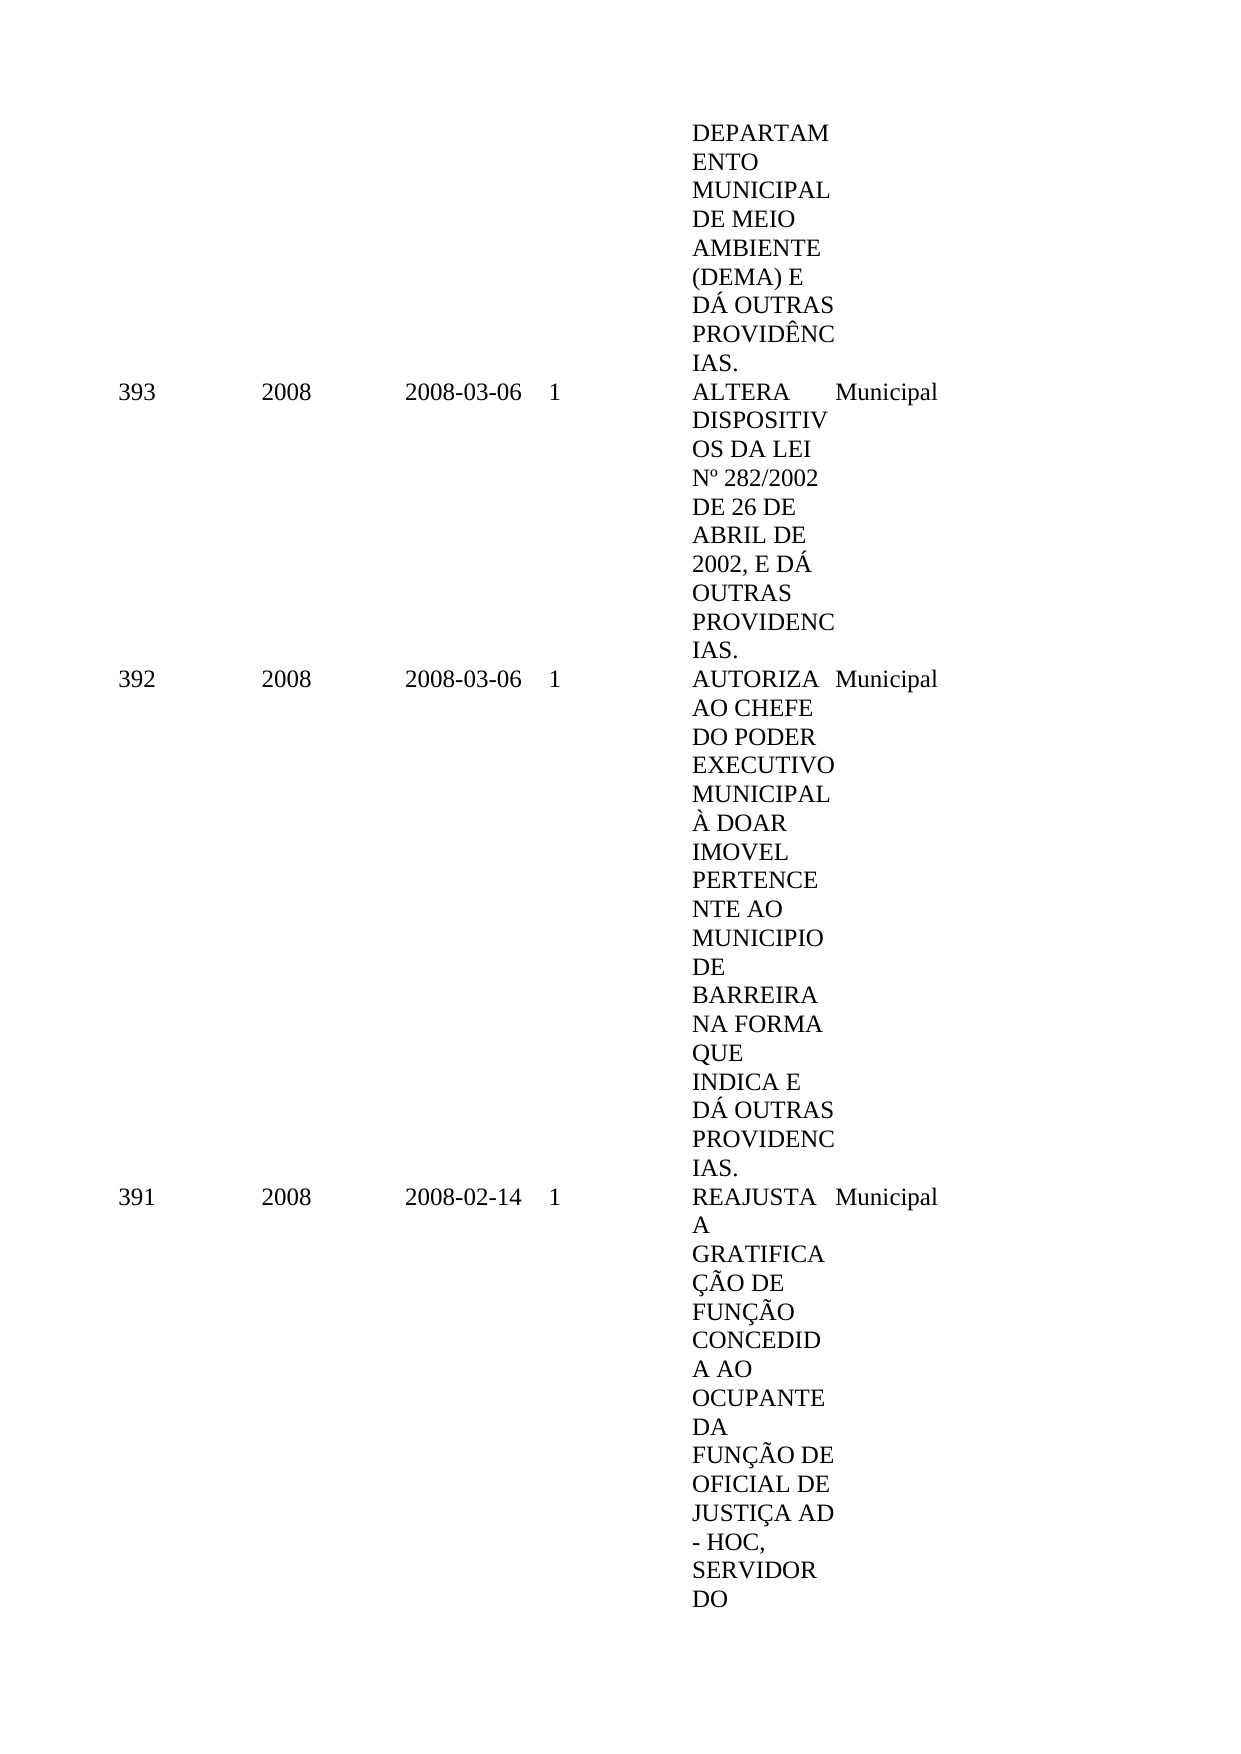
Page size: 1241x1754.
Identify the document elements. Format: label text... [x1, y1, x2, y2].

table_cell 2008 [261, 664, 405, 1182]
table_cell 2008-02-14 [405, 1182, 548, 1613]
table_cell Municipal [835, 1182, 979, 1613]
table_cell [118, 118, 261, 377]
table_cell 2008-03-06 [405, 664, 548, 1182]
table_cell Municipal [835, 377, 979, 664]
table_cell 2008-03-06 [405, 377, 548, 664]
table_cell [835, 118, 979, 377]
table_cell 393 [118, 377, 261, 664]
table_cell 392 [118, 664, 261, 1182]
table_cell Municipal [835, 664, 979, 1182]
table_cell [979, 377, 1122, 664]
table_cell [405, 118, 548, 377]
table_cell 2008 [261, 1182, 405, 1613]
table_cell [979, 664, 1122, 1182]
table_cell [979, 118, 1122, 377]
table_cell REAJUSTA A GRATIFICAÇÃO DE FUNÇÃO CONCEDIDA AO OCUPANTE DA FUNÇÃO DE OFICIAL DE JUSTIÇA AD - HOC, SERVIDOR DO [692, 1182, 835, 1613]
table_cell ALTERA DISPOSITIVOS DA LEI Nº 282/2002 DE 26 DE ABRIL DE 2002, E DÁ OUTRAS PROVIDENCIAS. [692, 377, 835, 664]
table_cell AUTORIZA AO CHEFE DO PODER EXECUTIVO MUNICIPAL À DOAR IMOVEL PERTENCENTE AO MUNICIPIO DE BARREIRA NA FORMA QUE INDICA E DÁ OUTRAS PROVIDENCIAS. [692, 664, 835, 1182]
table_cell 1 [548, 377, 692, 664]
table_cell 391 [118, 1182, 261, 1613]
table_cell 1 [548, 1182, 692, 1613]
table_cell [979, 1182, 1122, 1613]
table_cell [261, 118, 405, 377]
table_cell DEPARTAMENTO MUNICIPAL DE MEIO AMBIENTE (DEMA) E DÁ OUTRAS PROVIDÊNCIAS. [692, 118, 835, 377]
table_cell [548, 118, 692, 377]
table_cell 2008 [261, 377, 405, 664]
table_cell 1 [548, 664, 692, 1182]
